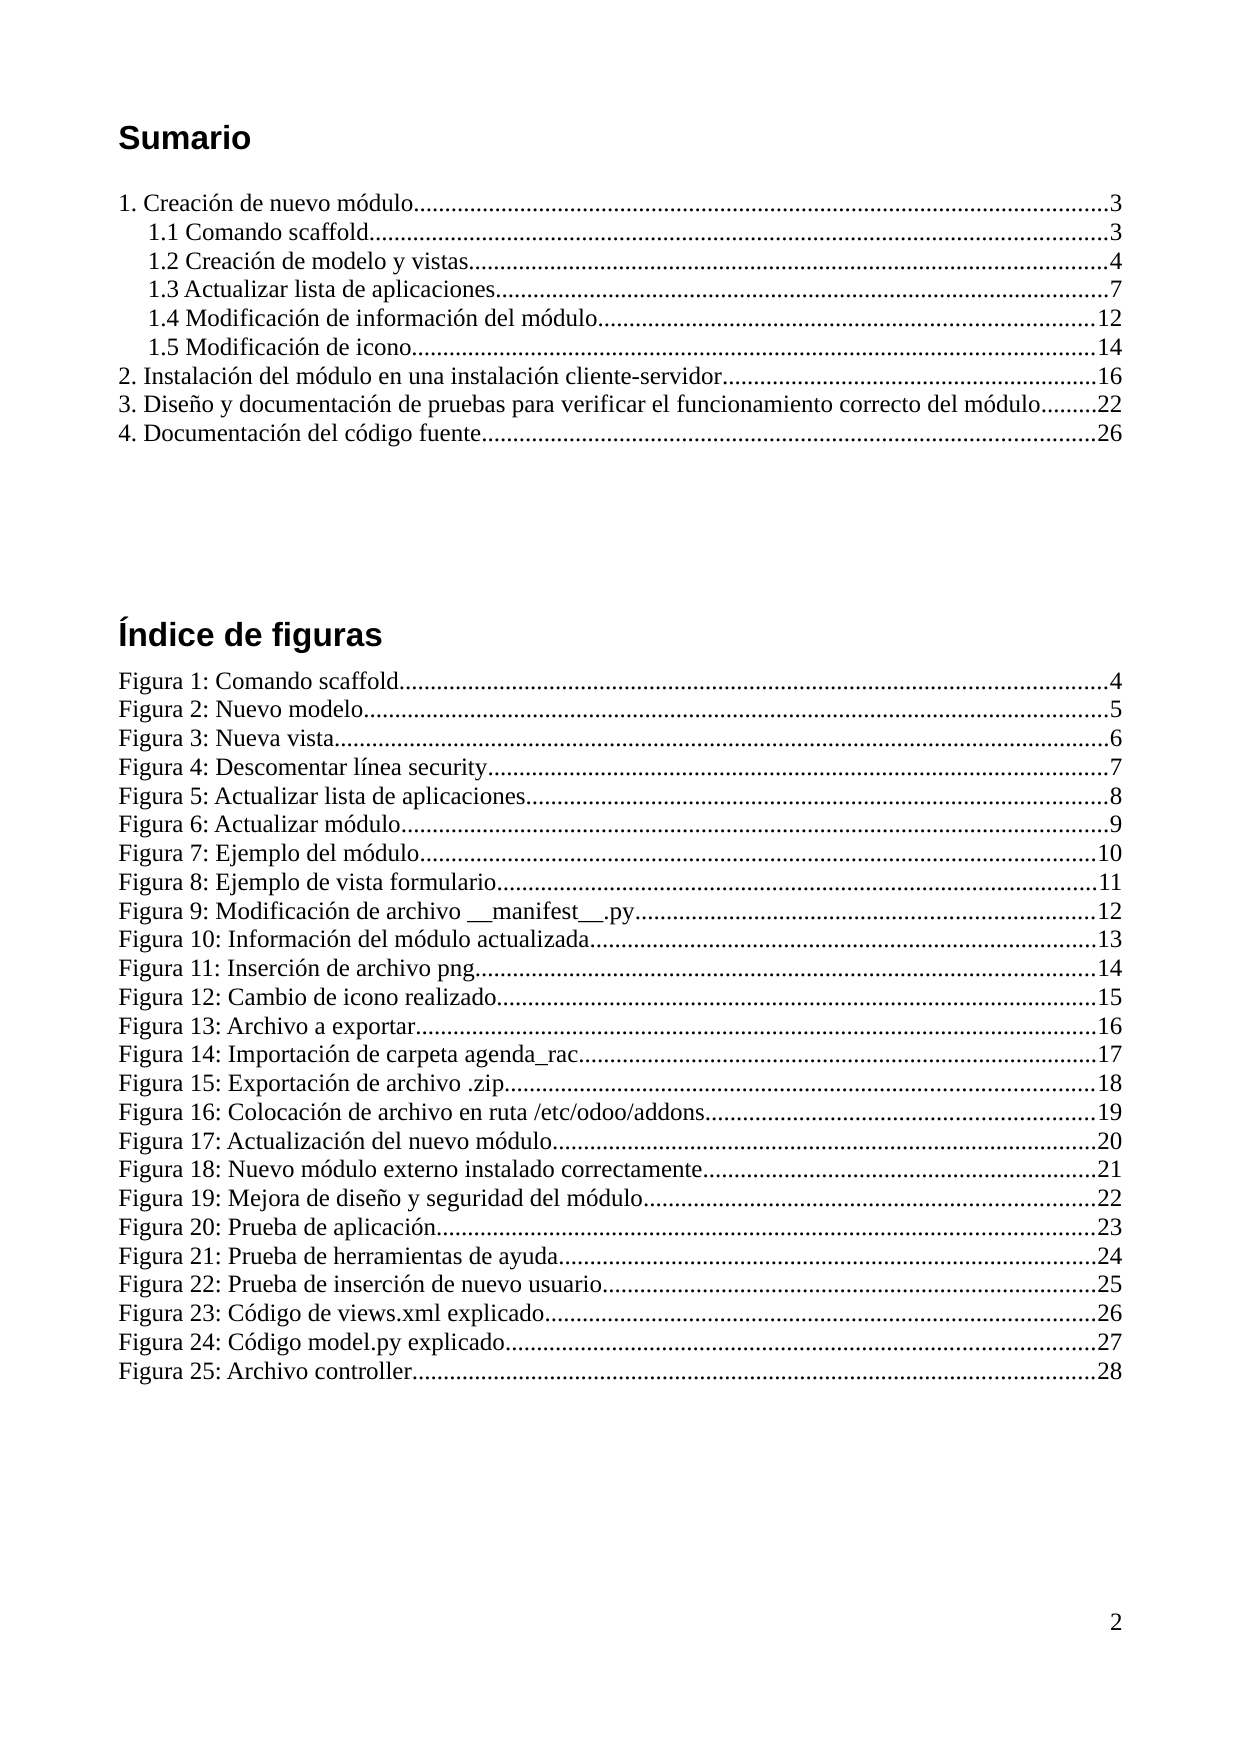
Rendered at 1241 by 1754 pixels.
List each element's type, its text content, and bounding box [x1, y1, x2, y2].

text Figura 13: Archivo a exportar 16 [118, 1011, 1122, 1039]
text Figura 10: Información del módulo actualizada 13 [118, 924, 1122, 953]
text 1.2 Creación de modelo y vistas 4 [148, 246, 1122, 274]
text Figura 6: Actualizar módulo 9 [118, 809, 1122, 838]
text 1.5 Modificación de icono 14 [148, 332, 1122, 361]
text Figura 3: Nueva vista 6 [118, 723, 1122, 752]
text Figura 17: Actualización del nuevo módulo 20 [118, 1126, 1122, 1154]
subtitle Sumario [118, 118, 1122, 157]
text Figura 20: Prueba de aplicación 23 [118, 1212, 1122, 1241]
text Figura 25: Archivo controller 28 [118, 1356, 1122, 1384]
text Figura 11: Inserción de archivo png 14 [118, 953, 1122, 982]
text Figura 12: Cambio de icono realizado 15 [118, 982, 1122, 1011]
text Figura 19: Mejora de diseño y seguridad del módulo 22 [118, 1183, 1122, 1212]
text Figura 5: Actualizar lista de aplicaciones 8 [118, 781, 1122, 809]
text 1.3 Actualizar lista de aplicaciones 7 [148, 274, 1122, 303]
text 3. Diseño y documentación de pruebas para verificar el funcionamiento correcto del módulo 22 [118, 389, 1122, 418]
text Figura 9: Modificación de archivo __manifest__.py 12 [118, 896, 1122, 924]
text Figura 15: Exportación de archivo .zip 18 [118, 1068, 1122, 1097]
text Figura 1: Comando scaffold 4 [118, 666, 1122, 694]
text Figura 23: Código de views.xml explicado 26 [118, 1298, 1122, 1327]
text 2. Instalación del módulo en una instalación cliente-servidor 16 [118, 361, 1122, 389]
text Figura 8: Ejemplo de vista formulario 11 [118, 867, 1122, 896]
text 1.4 Modificación de información del módulo 12 [148, 303, 1122, 332]
text Figura 14: Importación de carpeta agenda_rac 17 [118, 1039, 1122, 1068]
text 4. Documentación del código fuente 26 [118, 418, 1122, 447]
text 1. Creación de nuevo módulo 3 [118, 188, 1122, 217]
text Figura 24: Código model.py explicado 27 [118, 1327, 1122, 1356]
text Figura 21: Prueba de herramientas de ayuda 24 [118, 1241, 1122, 1269]
text Figura 4: Descomentar línea security 7 [118, 752, 1122, 781]
text Figura 7: Ejemplo del módulo 10 [118, 838, 1122, 867]
text Figura 22: Prueba de inserción de nuevo usuario 25 [118, 1269, 1122, 1298]
text Figura 18: Nuevo módulo externo instalado correctamente 21 [118, 1154, 1122, 1183]
text Figura 16: Colocación de archivo en ruta /etc/odoo/addons 19 [118, 1097, 1122, 1126]
subtitle Índice de figuras [118, 615, 1122, 653]
text Figura 2: Nuevo modelo 5 [118, 694, 1122, 723]
text 1.1 Comando scaffold 3 [148, 217, 1122, 246]
